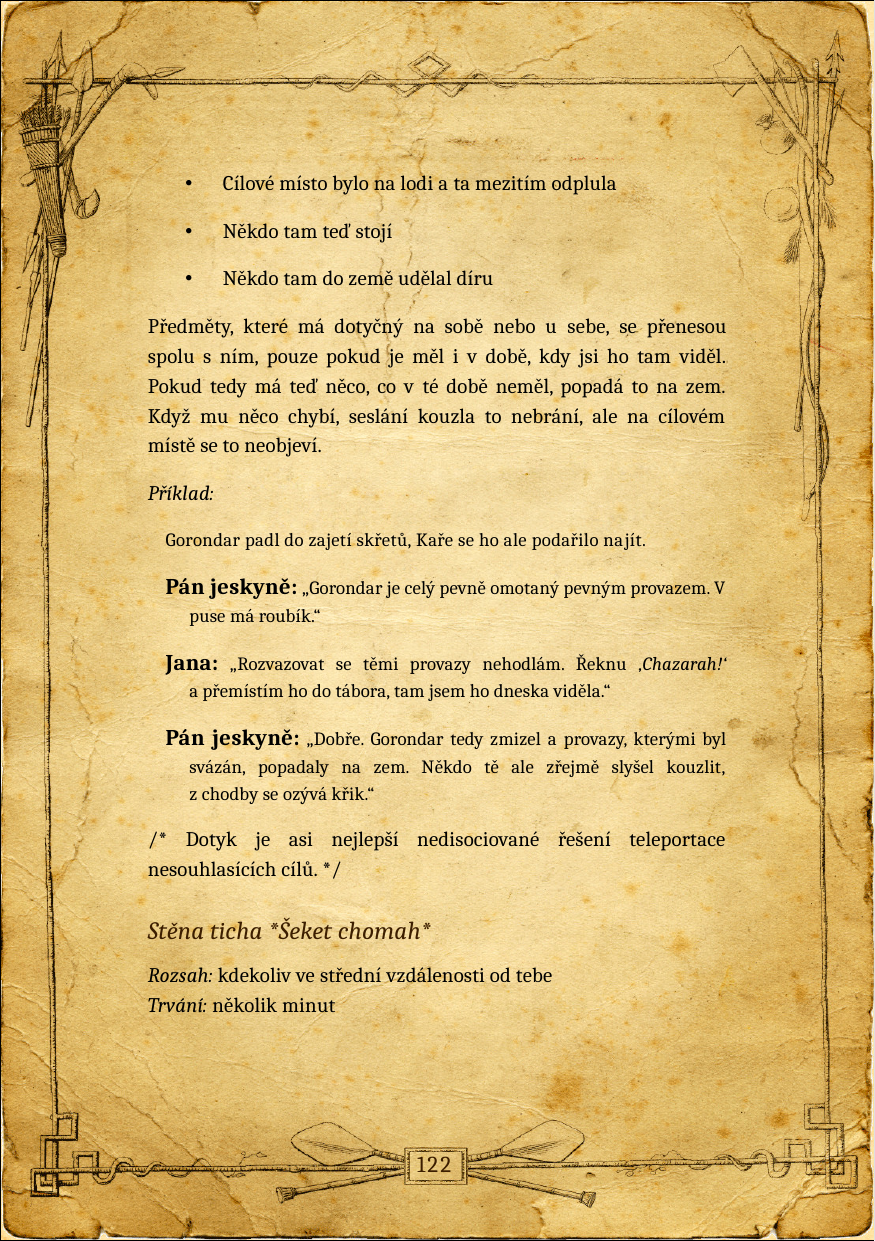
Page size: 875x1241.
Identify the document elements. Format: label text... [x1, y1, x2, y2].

text Pán jeskyně: „Dobře. Gorondar tedy zmizel a⁠ provazy, kterými byl svázán, popadaly na zem. Někdo tě ale zřejmě slyšel kouzlit, z⁠ chodby se ozývá křik.“ [165, 725, 726, 805]
list Cílové místo bylo na lodi a⁠ ta mezitím odplula [185, 172, 726, 196]
text Rozsah: kdekoliv ve střední vzdálenosti od tebe Trvání: několik minut [148, 964, 726, 1018]
subtitle Stěna ticha *Šeket chomah* [148, 917, 726, 946]
text Jana: „Rozvazovat se těmi provazy nehodlám. Řeknu ‚Chazarah!‘ a⁠ přemístím ho do tábora, tam jsem ho dneska viděla.“ [165, 650, 726, 702]
text Pán jeskyně: „Gorondar je celý pevně omotaný pevným provazem. V⁠ puse má roubík.“ [165, 574, 726, 627]
text Gorondar padl do zajetí skřetů, Kaře se ho ale podařilo najít. [165, 529, 726, 551]
text Předměty, které má dotyčný na sobě nebo u⁠ sebe, se přenesou spolu s⁠ ním, pouze pokud je měl i⁠ v⁠ době, kdy jsi ho tam viděl. Pokud tedy má teď něco, co v⁠ té době neměl, popadá to na zem. Když mu něco chybí, seslání kouzla to nebrání, ale na cílovém místě se to neobjeví. [148, 314, 726, 458]
list Někdo tam do země udělal díru [185, 267, 726, 291]
text /* Dotyk je asi nejlepší nedisociované řešení teleportace nesouhlasících cílů. */ [148, 828, 726, 882]
text Příklad: [148, 482, 726, 506]
list Někdo tam teď stojí [185, 219, 726, 243]
picture [1, 1, 874, 1240]
